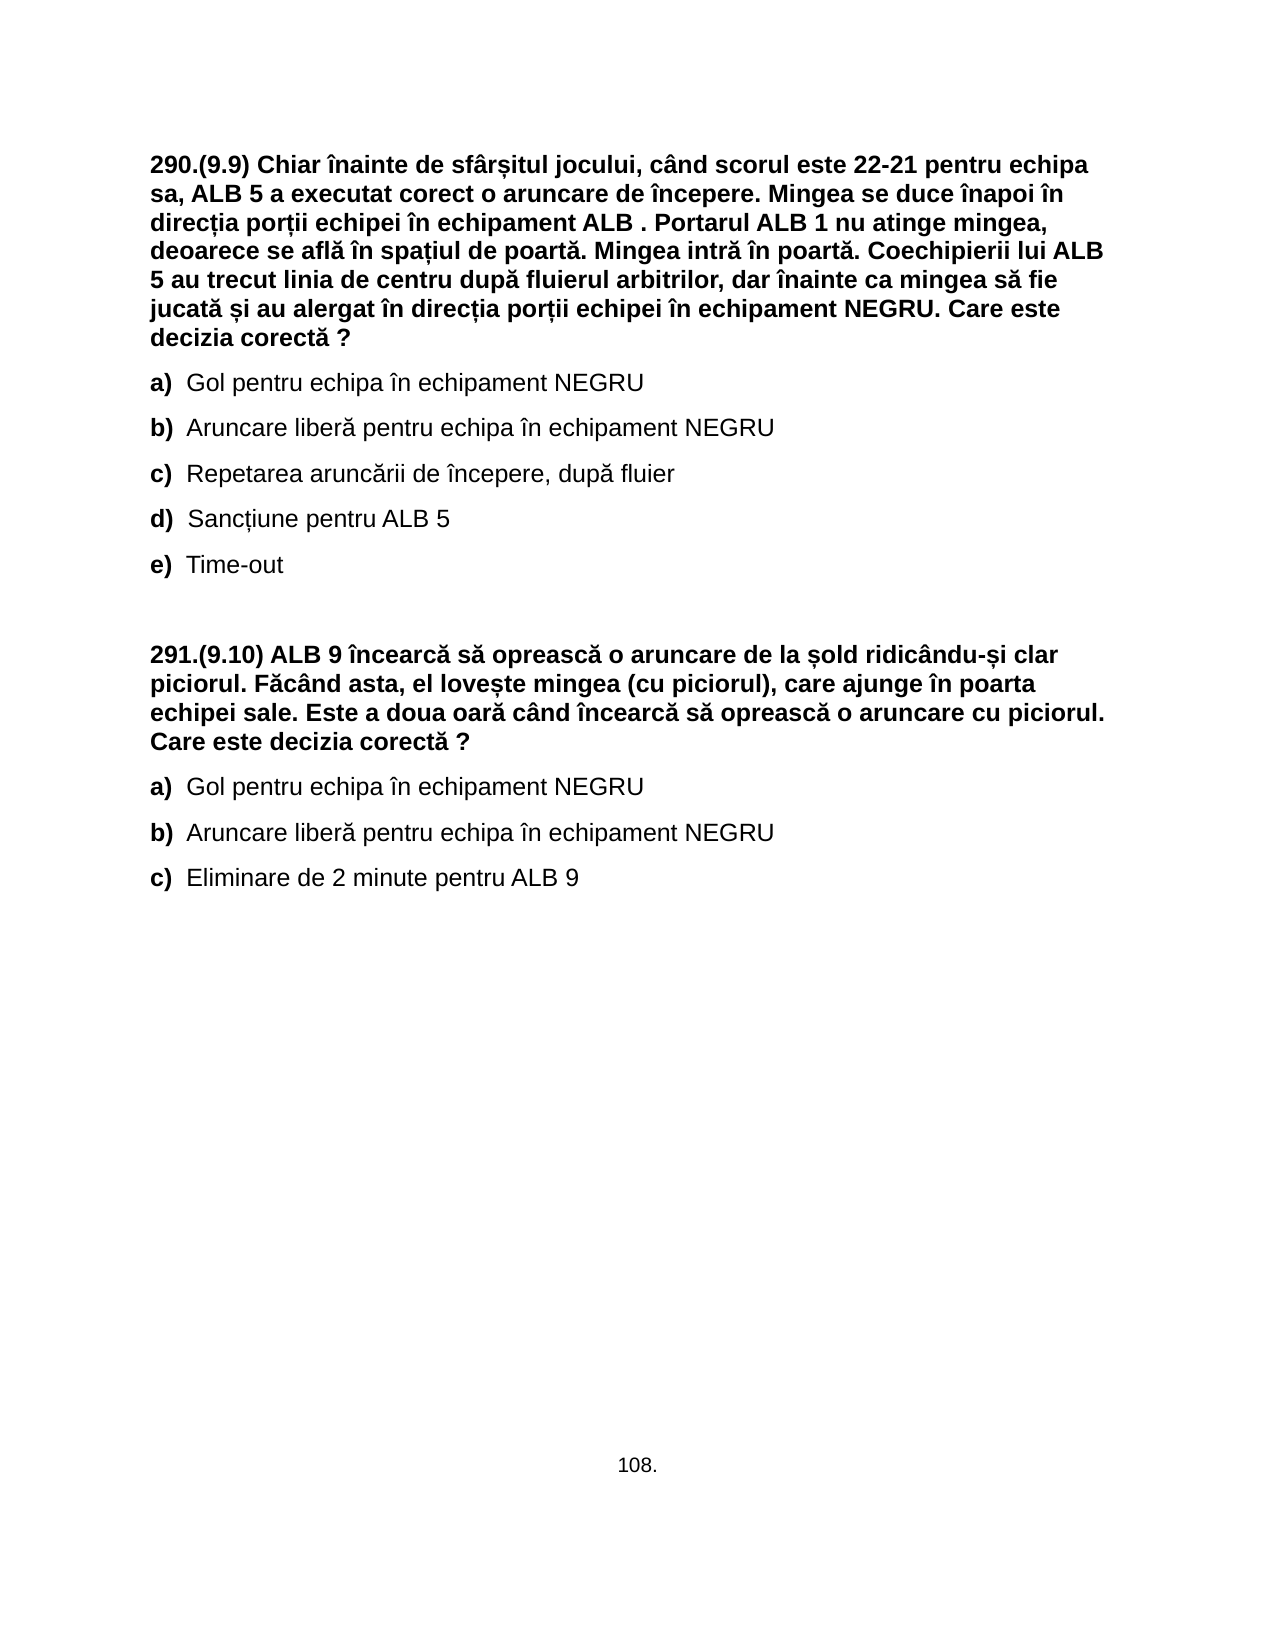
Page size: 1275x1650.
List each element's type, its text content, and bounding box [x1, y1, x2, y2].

text a) Gol pentru echipa în echipament NEGRU [150, 368, 1125, 397]
text 290.(9.9) Chiar înainte de sfârșitul jocului, când scorul este 22-21 pentru echipa sa, ALB 5 a executat corect o aruncare de începere. Mingea se duce înapoi în direcția porții echipei în echipament ALB . Portarul ALB 1 nu atinge mingea, deoarece se află în spațiul de poartă. Mingea intră în poartă. Coechipierii lui ALB 5 au trecut linia de centru după fluierul arbitrilor, dar înainte ca mingea să fie jucată și au alergat în direcția porții echipei în echipament NEGRU. Care este decizia corectă ? [150, 150, 1125, 351]
text c) Repetarea aruncării de începere, după fluier [150, 459, 1125, 487]
text 291.(9.10) ALB 9 încearcă să oprească o aruncare de la șold ridicându-și clar piciorul. Făcând asta, el lovește mingea (cu piciorul), care ajunge în poarta echipei sale. Este a doua oară când încearcă să oprească o aruncare cu piciorul. Care este decizia corectă ? [150, 640, 1125, 755]
text c) Eliminare de 2 minute pentru ALB 9 [150, 863, 1125, 892]
text a) Gol pentru echipa în echipament NEGRU [150, 772, 1125, 801]
text d) Sancțiune pentru ALB 5 [150, 504, 1125, 533]
text 108. [150, 1453, 1125, 1477]
text e) Time-out [150, 549, 1125, 578]
text b) Aruncare liberă pentru echipa în echipament NEGRU [150, 817, 1125, 846]
text b) Aruncare liberă pentru echipa în echipament NEGRU [150, 413, 1125, 442]
